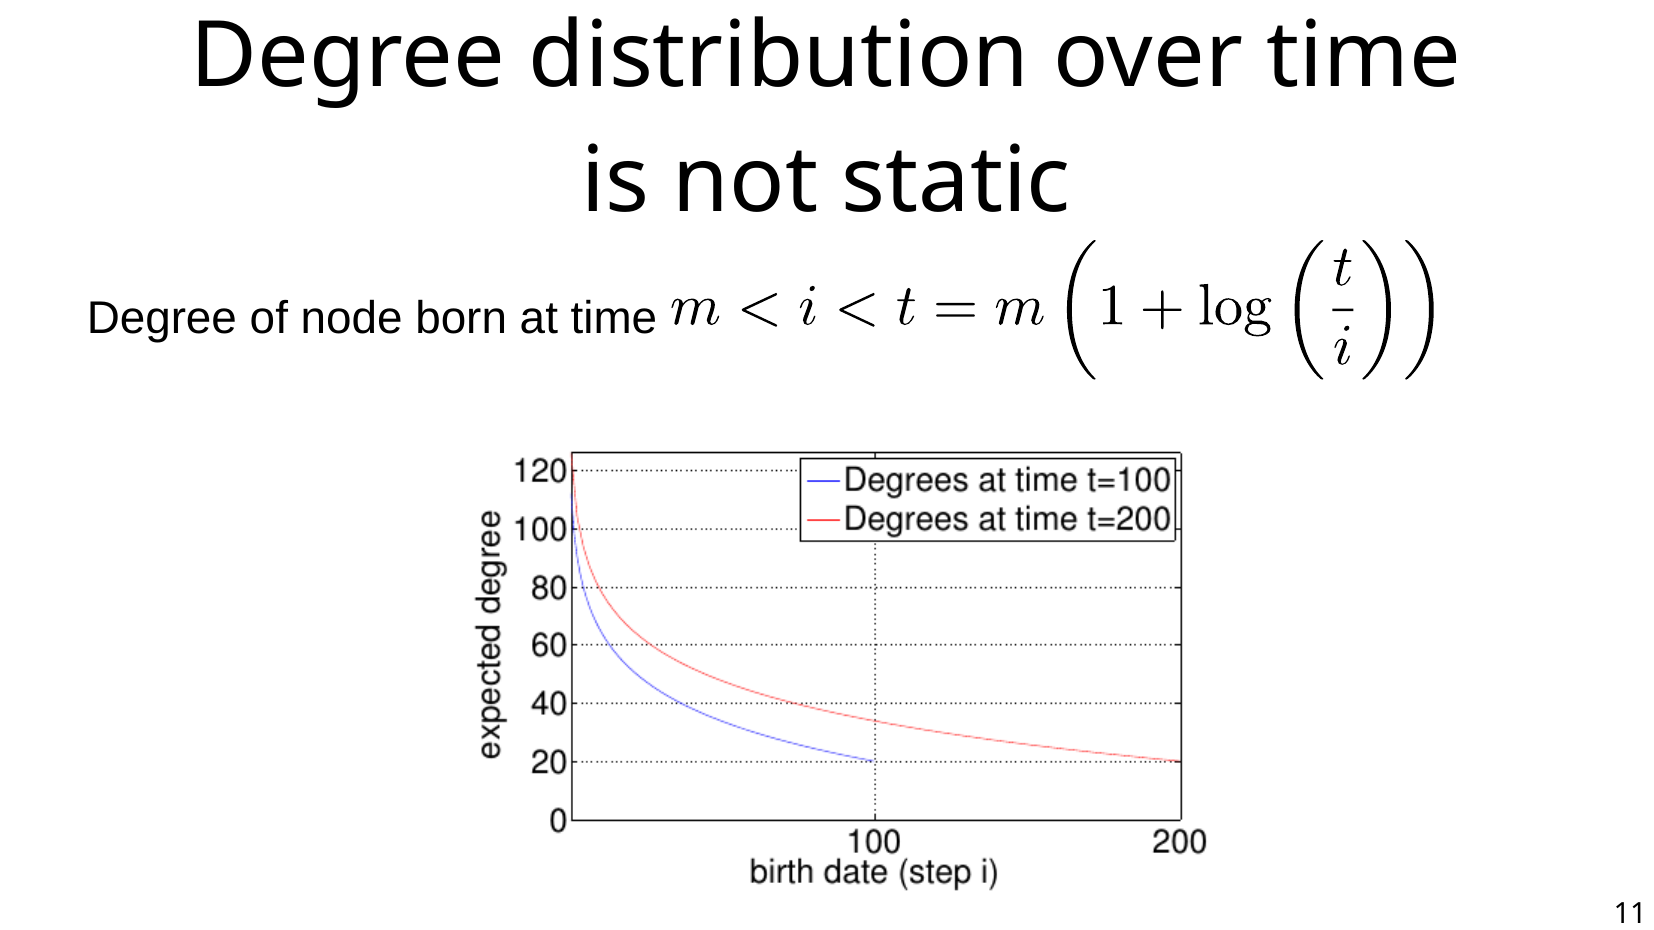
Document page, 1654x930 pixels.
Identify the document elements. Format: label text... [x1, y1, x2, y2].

picture [440, 419, 1248, 916]
text_box [669, 240, 1446, 380]
title Degree distribution over time is not static [82, 1, 1571, 225]
text_box Degree of node born at time [72, 284, 811, 371]
